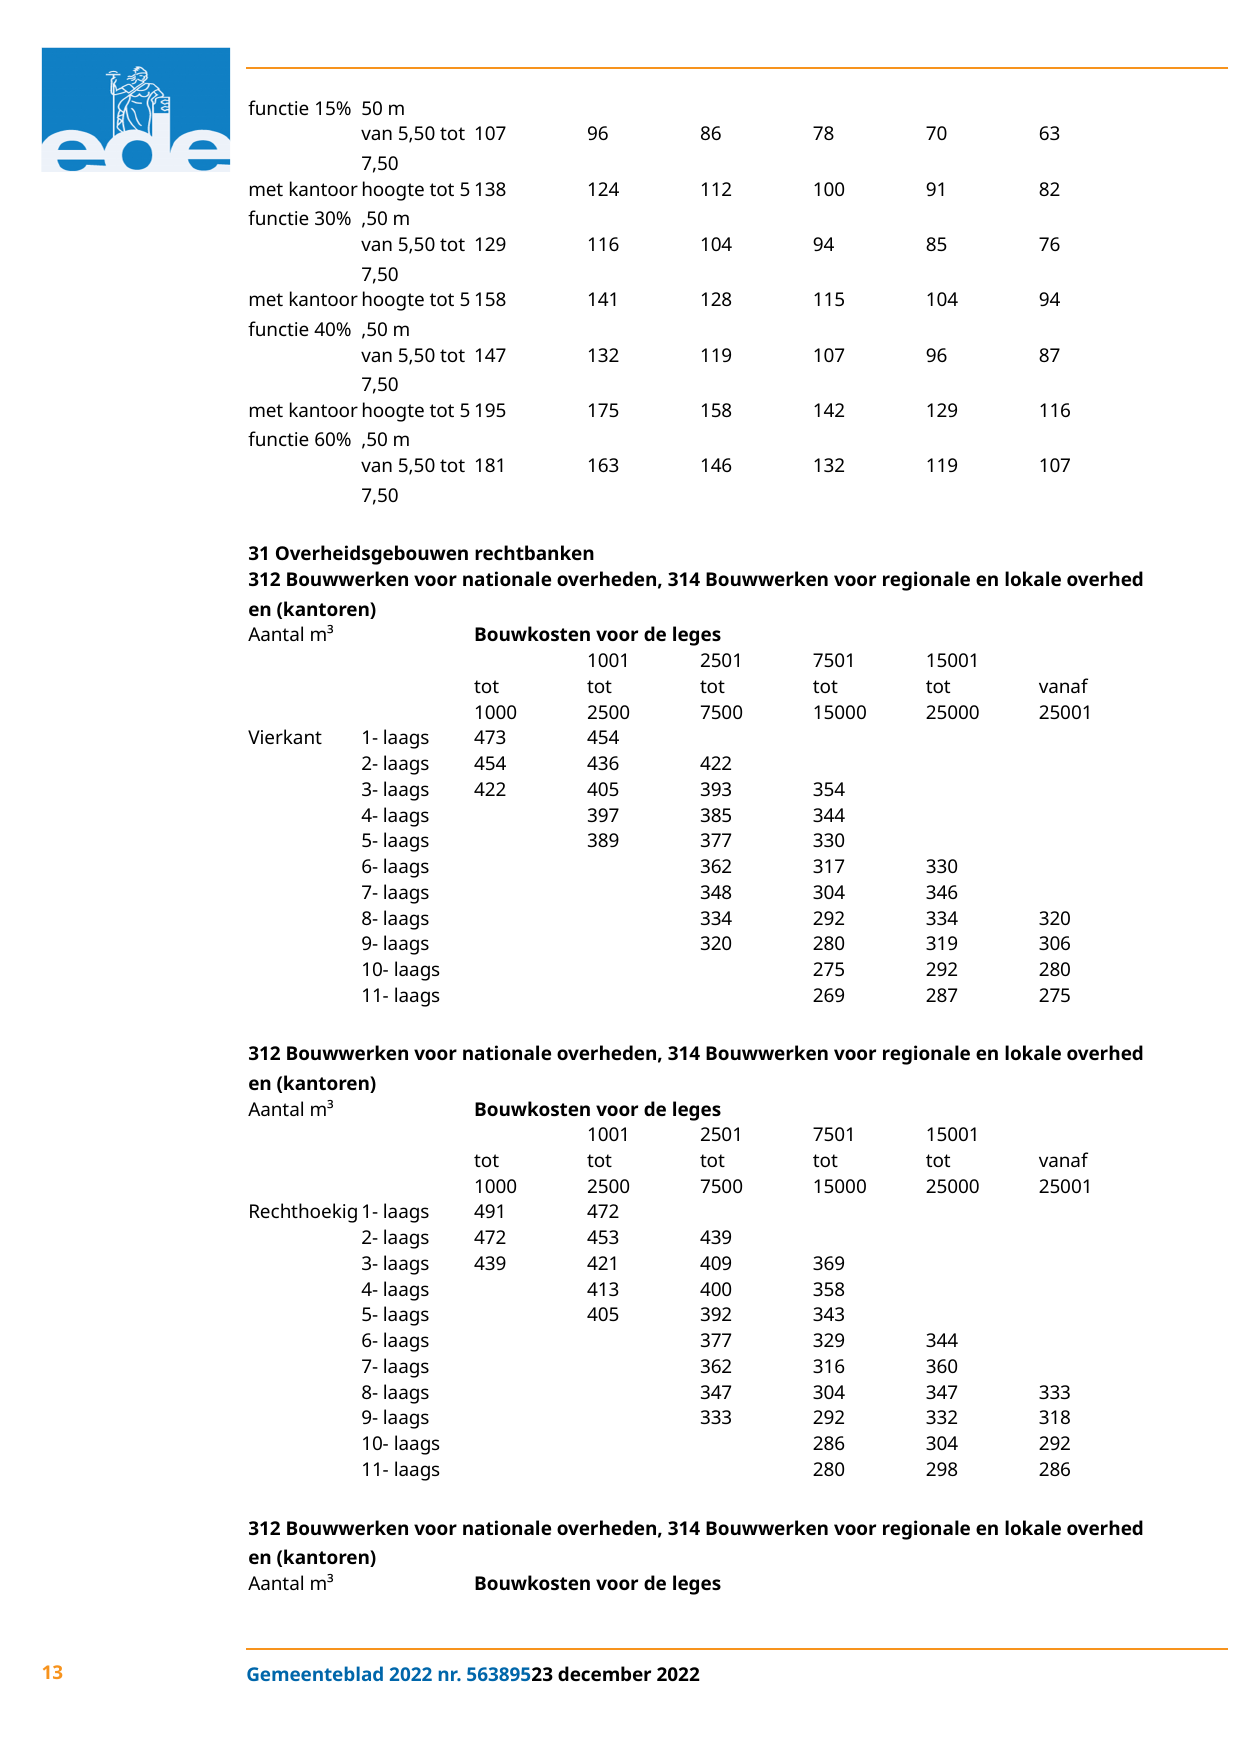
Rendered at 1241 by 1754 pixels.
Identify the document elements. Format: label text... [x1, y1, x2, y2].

table_cell met kantoorfunctie 60% [248, 397, 361, 452]
table_cell [248, 1225, 361, 1250]
table_cell 377 [700, 1328, 813, 1353]
table_cell 347 [926, 1379, 1038, 1404]
table_cell tot [587, 1147, 700, 1173]
picture [41, 47, 231, 172]
table_cell [926, 725, 1038, 750]
table_cell [1039, 1302, 1152, 1327]
table_cell 124 [587, 176, 700, 231]
table_cell 400 [700, 1276, 813, 1302]
table_cell 128 [700, 286, 813, 342]
table_cell [587, 95, 700, 121]
table_cell 6- laags [361, 1328, 474, 1353]
table_cell tot [587, 673, 700, 699]
table_cell 146 [700, 453, 813, 508]
table_cell [587, 1405, 700, 1430]
table_cell 1001 [587, 648, 700, 673]
table_cell 116 [587, 231, 700, 286]
table_cell 2501 [700, 1122, 813, 1147]
table_cell 8- laags [361, 905, 474, 930]
table_cell 397 [587, 802, 700, 827]
table_cell Bouwkosten voor de leges [474, 1096, 1152, 1122]
table_cell tot [700, 673, 813, 699]
table_cell [926, 95, 1038, 121]
table_cell 4- laags [361, 1276, 474, 1302]
table_cell 292 [926, 956, 1038, 982]
table_cell [474, 1456, 587, 1482]
table_cell 9- laags [361, 1405, 474, 1430]
table_cell 491 [474, 1199, 587, 1224]
table_cell 11- laags [361, 982, 474, 1008]
table_cell [813, 725, 926, 750]
table_cell [1039, 1122, 1152, 1147]
table_cell 333 [700, 1405, 813, 1430]
table_cell 82 [1039, 176, 1152, 231]
table_cell Vierkant [248, 725, 361, 750]
table_cell 454 [474, 750, 587, 776]
table_cell 316 [813, 1353, 926, 1379]
table_cell [587, 879, 700, 905]
table_cell 436 [587, 750, 700, 776]
table_cell 25001 [1039, 1173, 1152, 1199]
table_cell 292 [813, 905, 926, 930]
table_cell 385 [700, 802, 813, 827]
table_cell van 5,50 tot7,50 [361, 121, 474, 176]
table_cell 25000 [926, 699, 1038, 724]
table_cell [926, 1250, 1038, 1276]
table_cell [587, 982, 700, 1008]
table_cell 1- laags [361, 1199, 474, 1224]
table_cell 287 [926, 982, 1038, 1008]
table_cell [248, 956, 361, 982]
table_cell 175 [587, 397, 700, 452]
table_cell [926, 1302, 1038, 1327]
table_cell [587, 1379, 700, 1404]
table_cell [1039, 1328, 1152, 1353]
table_cell 306 [1039, 930, 1152, 956]
table_cell 96 [926, 342, 1038, 397]
table_cell 94 [813, 231, 926, 286]
table_cell 318 [1039, 1405, 1152, 1430]
table_cell 393 [700, 776, 813, 802]
table_cell 86 [700, 121, 813, 176]
table_cell Aantal m³ [248, 1570, 474, 1596]
table_cell 4- laags [361, 802, 474, 827]
table_cell [926, 828, 1038, 853]
table_cell [926, 802, 1038, 827]
table_cell hoogte tot 5,50 m [361, 397, 474, 452]
table_cell 346 [926, 879, 1038, 905]
table_cell 280 [1039, 956, 1152, 982]
table_cell 439 [474, 1250, 587, 1276]
table_cell 2500 [587, 1173, 700, 1199]
table_cell 15001 [926, 1122, 1038, 1147]
table_cell 333 [1039, 1379, 1152, 1404]
table_cell 1000 [474, 699, 587, 724]
table_cell van 5,50 tot7,50 [361, 342, 474, 397]
table_cell [700, 1430, 813, 1456]
table_cell [1039, 750, 1152, 776]
table_cell 129 [474, 231, 587, 286]
table_cell Bouwkosten voor de leges [474, 622, 1152, 647]
table_cell 7- laags [361, 1353, 474, 1379]
table_cell 119 [926, 453, 1038, 508]
table_cell 163 [587, 453, 700, 508]
table_cell [474, 853, 587, 879]
table_cell [248, 982, 361, 1008]
table_cell [248, 853, 361, 879]
table_cell [587, 956, 700, 982]
table_cell 344 [926, 1328, 1038, 1353]
table_cell 439 [700, 1225, 813, 1250]
table_cell [1039, 95, 1152, 121]
table_header 312 Bouwwerken voor nationale overheden, 314 Bouwwerken voor regionale en lokale overheden (kantoren) [248, 1515, 1152, 1570]
table_cell 304 [813, 879, 926, 905]
table_cell 2- laags [361, 1225, 474, 1250]
table_cell 132 [813, 453, 926, 508]
table_cell [587, 1353, 700, 1379]
table_cell 142 [813, 397, 926, 452]
table_cell 330 [926, 853, 1038, 879]
table_cell 7- laags [361, 879, 474, 905]
table_cell [474, 956, 587, 982]
table_cell 141 [587, 286, 700, 342]
table_cell 10- laags [361, 1430, 474, 1456]
table_cell 280 [813, 1456, 926, 1482]
table_cell 7501 [813, 1122, 926, 1147]
table_cell [474, 1276, 587, 1302]
table_cell 1000 [474, 1173, 587, 1199]
table_cell 5- laags [361, 828, 474, 853]
table_cell 158 [700, 397, 813, 452]
table_cell 405 [587, 1302, 700, 1327]
table_cell [1039, 1276, 1152, 1302]
table_cell 15000 [813, 1173, 926, 1199]
table_cell [474, 828, 587, 853]
table_cell 158 [474, 286, 587, 342]
table_cell [700, 1456, 813, 1482]
table_cell [587, 930, 700, 956]
table_cell 107 [813, 342, 926, 397]
table_cell 286 [1039, 1456, 1152, 1482]
table_cell 3- laags [361, 1250, 474, 1276]
table_cell 2- laags [361, 750, 474, 776]
table_cell [926, 1276, 1038, 1302]
table_cell 344 [813, 802, 926, 827]
table_cell [813, 1199, 926, 1224]
table_cell [1039, 1250, 1152, 1276]
table_cell 421 [587, 1250, 700, 1276]
table_cell 116 [1039, 397, 1152, 452]
table_cell [248, 1430, 361, 1456]
table_cell [587, 853, 700, 879]
table_cell [248, 1328, 361, 1353]
table_cell 5- laags [361, 1302, 474, 1327]
table_cell [474, 1405, 587, 1430]
table_cell 330 [813, 828, 926, 853]
table_cell 76 [1039, 231, 1152, 286]
table_cell 362 [700, 853, 813, 879]
table_cell [1039, 776, 1152, 802]
table_cell 320 [1039, 905, 1152, 930]
table_cell [248, 1353, 361, 1379]
table_cell 94 [1039, 286, 1152, 342]
table_cell 377 [700, 828, 813, 853]
table_cell [813, 1225, 926, 1250]
table_cell 343 [813, 1302, 926, 1327]
table_cell 269 [813, 982, 926, 1008]
table_cell [700, 956, 813, 982]
table_cell 15001 [926, 648, 1038, 673]
table_cell 107 [1039, 453, 1152, 508]
table_cell [587, 1430, 700, 1456]
table_cell 112 [700, 176, 813, 231]
table_cell [474, 802, 587, 827]
table_cell [474, 648, 587, 673]
table_cell 360 [926, 1353, 1038, 1379]
table_cell 392 [700, 1302, 813, 1327]
table_cell 369 [813, 1250, 926, 1276]
table_cell 8- laags [361, 1379, 474, 1404]
table_cell 454 [587, 725, 700, 750]
table_cell 25000 [926, 1173, 1038, 1199]
table_cell hoogte tot 5,50 m [361, 286, 474, 342]
table_cell 104 [926, 286, 1038, 342]
table_cell 138 [474, 176, 587, 231]
table_cell 129 [926, 397, 1038, 452]
table_cell 304 [926, 1430, 1038, 1456]
table_cell 7501 [813, 648, 926, 673]
table_cell 7500 [700, 1173, 813, 1199]
table_cell 413 [587, 1276, 700, 1302]
table_cell [700, 982, 813, 1008]
table_cell [587, 1328, 700, 1353]
table_cell 358 [813, 1276, 926, 1302]
table_cell 275 [1039, 982, 1152, 1008]
table_cell [474, 1328, 587, 1353]
table_cell 292 [813, 1405, 926, 1430]
table_cell 334 [700, 905, 813, 930]
table_cell 472 [474, 1225, 587, 1250]
table_cell tot [700, 1147, 813, 1173]
table_cell 3- laags [361, 776, 474, 802]
table_cell [1039, 725, 1152, 750]
table_cell [813, 95, 926, 121]
table_cell 405 [587, 776, 700, 802]
table_cell [1039, 853, 1152, 879]
table_cell Aantal m³ [248, 622, 474, 724]
table_cell vanaf [1039, 673, 1152, 699]
table_cell [474, 1122, 587, 1147]
table_cell 195 [474, 397, 587, 452]
table_cell vanaf [1039, 1147, 1152, 1173]
table_cell 9- laags [361, 930, 474, 956]
table_cell [700, 725, 813, 750]
table_cell 1001 [587, 1122, 700, 1147]
table_cell [474, 95, 587, 121]
table_cell 6- laags [361, 853, 474, 879]
table_cell 2501 [700, 648, 813, 673]
table_cell 280 [813, 930, 926, 956]
table_cell [248, 879, 361, 905]
table_cell 11- laags [361, 1456, 474, 1482]
table_cell tot [474, 673, 587, 699]
table_cell Rechthoekig [248, 1199, 361, 1224]
table_cell [474, 905, 587, 930]
table_cell 107 [474, 121, 587, 176]
table_cell [474, 1353, 587, 1379]
table_cell [248, 905, 361, 930]
table_cell [474, 1430, 587, 1456]
table_cell [248, 1302, 361, 1327]
table_cell 1- laags [361, 725, 474, 750]
table_cell [587, 1456, 700, 1482]
table_cell functie 15% [248, 95, 361, 121]
table_cell 319 [926, 930, 1038, 956]
table_cell 472 [587, 1199, 700, 1224]
table_cell Bouwkosten voor de leges [474, 1570, 1152, 1596]
table_cell [700, 1199, 813, 1224]
table_cell 50 m [361, 95, 474, 121]
table_cell 409 [700, 1250, 813, 1276]
table_cell 354 [813, 776, 926, 802]
table_cell 348 [700, 879, 813, 905]
table_cell [474, 1302, 587, 1327]
table_cell 119 [700, 342, 813, 397]
table_cell Aantal m³ [248, 1096, 474, 1199]
table_cell 100 [813, 176, 926, 231]
table_cell 422 [474, 776, 587, 802]
table_cell [248, 802, 361, 827]
table_cell van 5,50 tot 7,50 [361, 453, 474, 508]
table_cell tot [926, 1147, 1038, 1173]
table_cell met kantoorfunctie 40% [248, 286, 361, 342]
table_cell 132 [587, 342, 700, 397]
table_cell met kantoorfunctie 30% [248, 176, 361, 231]
table_cell hoogte tot 5,50 m [361, 176, 474, 231]
table_cell 91 [926, 176, 1038, 231]
table_cell [248, 1379, 361, 1404]
table_cell [248, 1456, 361, 1482]
table_cell 275 [813, 956, 926, 982]
table_cell [248, 453, 361, 508]
table_cell 317 [813, 853, 926, 879]
table_cell [248, 231, 361, 286]
table_cell [926, 776, 1038, 802]
table_cell 78 [813, 121, 926, 176]
table_cell 473 [474, 725, 587, 750]
table_cell 334 [926, 905, 1038, 930]
table_cell [248, 1405, 361, 1430]
table_cell 147 [474, 342, 587, 397]
table_cell 347 [700, 1379, 813, 1404]
table_cell [1039, 828, 1152, 853]
table_cell [248, 750, 361, 776]
table_header 312 Bouwwerken voor nationale overheden, 314 Bouwwerken voor regionale en lokale overheden (kantoren) [248, 1041, 1152, 1096]
table_cell tot [474, 1147, 587, 1173]
table_cell [1039, 879, 1152, 905]
table_cell 329 [813, 1328, 926, 1353]
table_cell 15000 [813, 699, 926, 724]
table_cell 362 [700, 1353, 813, 1379]
table_cell 181 [474, 453, 587, 508]
table_cell 63 [1039, 121, 1152, 176]
table_cell 7500 [700, 699, 813, 724]
table_cell 453 [587, 1225, 700, 1250]
table_cell [248, 121, 361, 176]
table_cell [1039, 648, 1152, 673]
table_cell 96 [587, 121, 700, 176]
table_cell [813, 750, 926, 776]
table_cell [926, 1225, 1038, 1250]
table_cell 304 [813, 1379, 926, 1404]
table_cell [1039, 1353, 1152, 1379]
table_cell [248, 342, 361, 397]
table_cell [248, 1250, 361, 1276]
table_cell [1039, 802, 1152, 827]
table_cell [587, 905, 700, 930]
table_cell tot [926, 673, 1038, 699]
table_cell [1039, 1225, 1152, 1250]
table_cell 115 [813, 286, 926, 342]
table_cell 292 [1039, 1430, 1152, 1456]
table_cell [474, 930, 587, 956]
table_cell [248, 776, 361, 802]
table_cell [700, 95, 813, 121]
table_cell 25001 [1039, 699, 1152, 724]
table_cell 286 [813, 1430, 926, 1456]
table_cell [1039, 1199, 1152, 1224]
table_cell [248, 828, 361, 853]
table_cell 312 Bouwwerken voor nationale overheden, 314 Bouwwerken voor regionale en lokale overheden (kantoren) [248, 566, 1152, 622]
table_cell tot [813, 1147, 926, 1173]
table_cell [926, 750, 1038, 776]
table_header 31 Overheidsgebouwen rechtbanken [248, 541, 1152, 566]
table_cell van 5,50 tot7,50 [361, 231, 474, 286]
table_cell 332 [926, 1405, 1038, 1430]
table_cell [248, 1276, 361, 1302]
table_cell 389 [587, 828, 700, 853]
table_cell 320 [700, 930, 813, 956]
table_cell 10- laags [361, 956, 474, 982]
table_cell [474, 1379, 587, 1404]
table_cell 70 [926, 121, 1038, 176]
table_cell [248, 930, 361, 956]
table_cell 104 [700, 231, 813, 286]
table_cell 87 [1039, 342, 1152, 397]
table_cell [474, 879, 587, 905]
table_cell [474, 982, 587, 1008]
table_cell 2500 [587, 699, 700, 724]
table_cell 85 [926, 231, 1038, 286]
table_cell 422 [700, 750, 813, 776]
table_cell tot [813, 673, 926, 699]
table_cell 298 [926, 1456, 1038, 1482]
table_cell [926, 1199, 1038, 1224]
